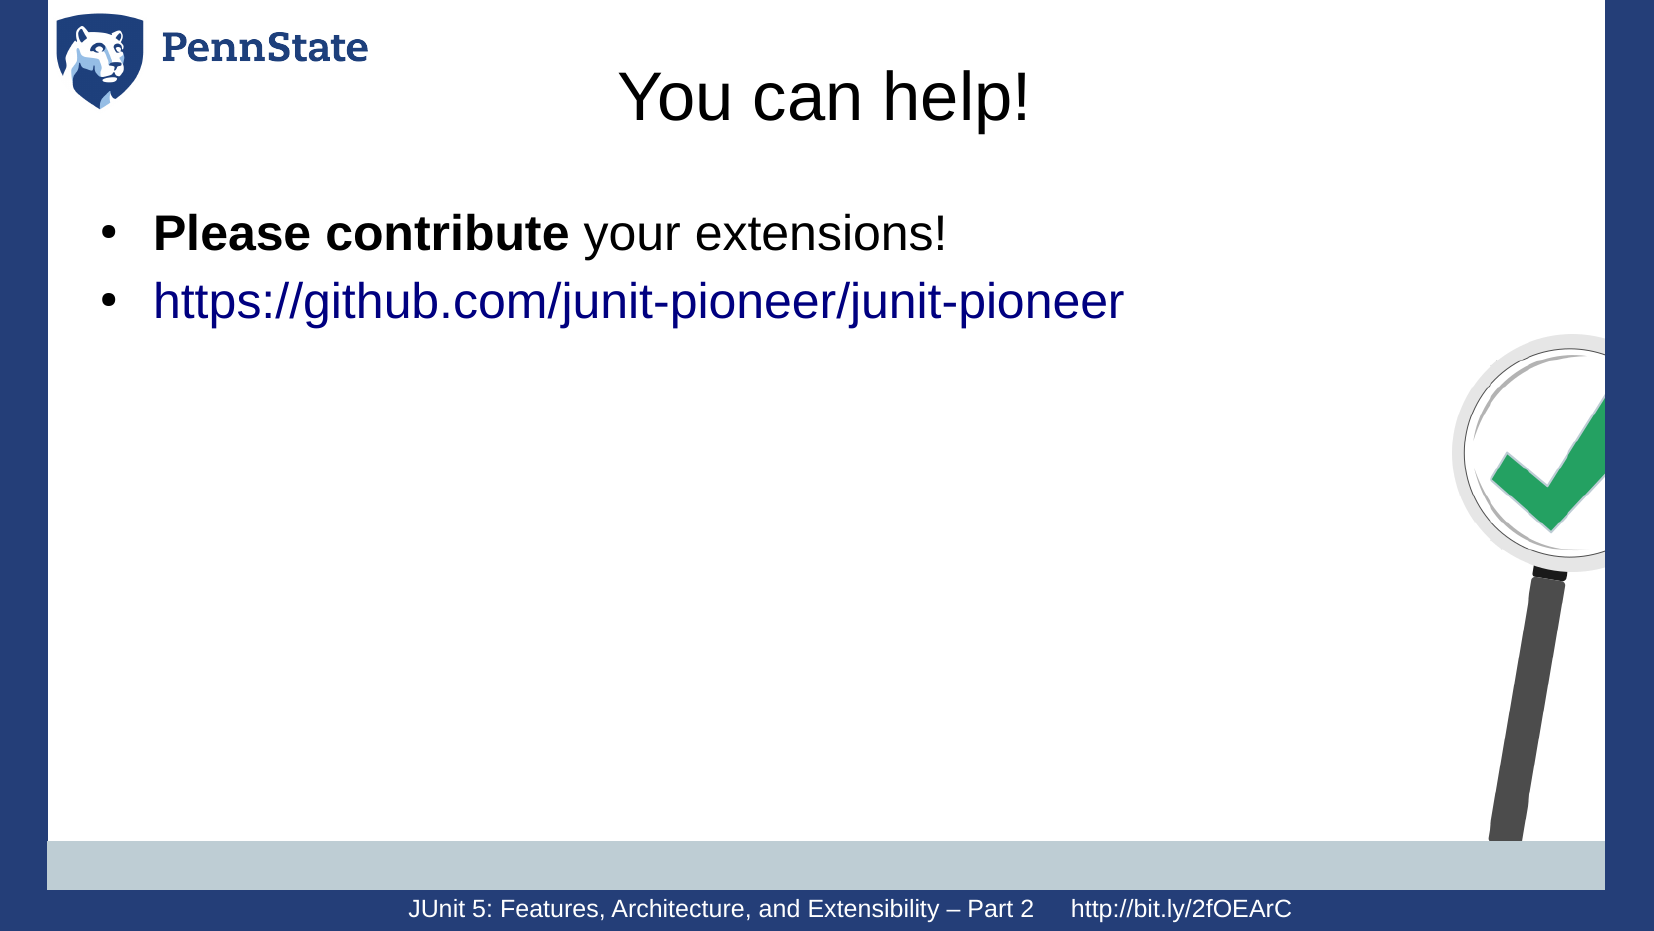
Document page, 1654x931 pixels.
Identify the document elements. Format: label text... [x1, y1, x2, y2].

picture [48, 0, 411, 152]
title You can help! [60, 19, 1591, 175]
picture [1452, 334, 1605, 841]
list Please contribute your extensions! https://github.com/junit-pioneer/junit-pioneer [82, 205, 1205, 740]
